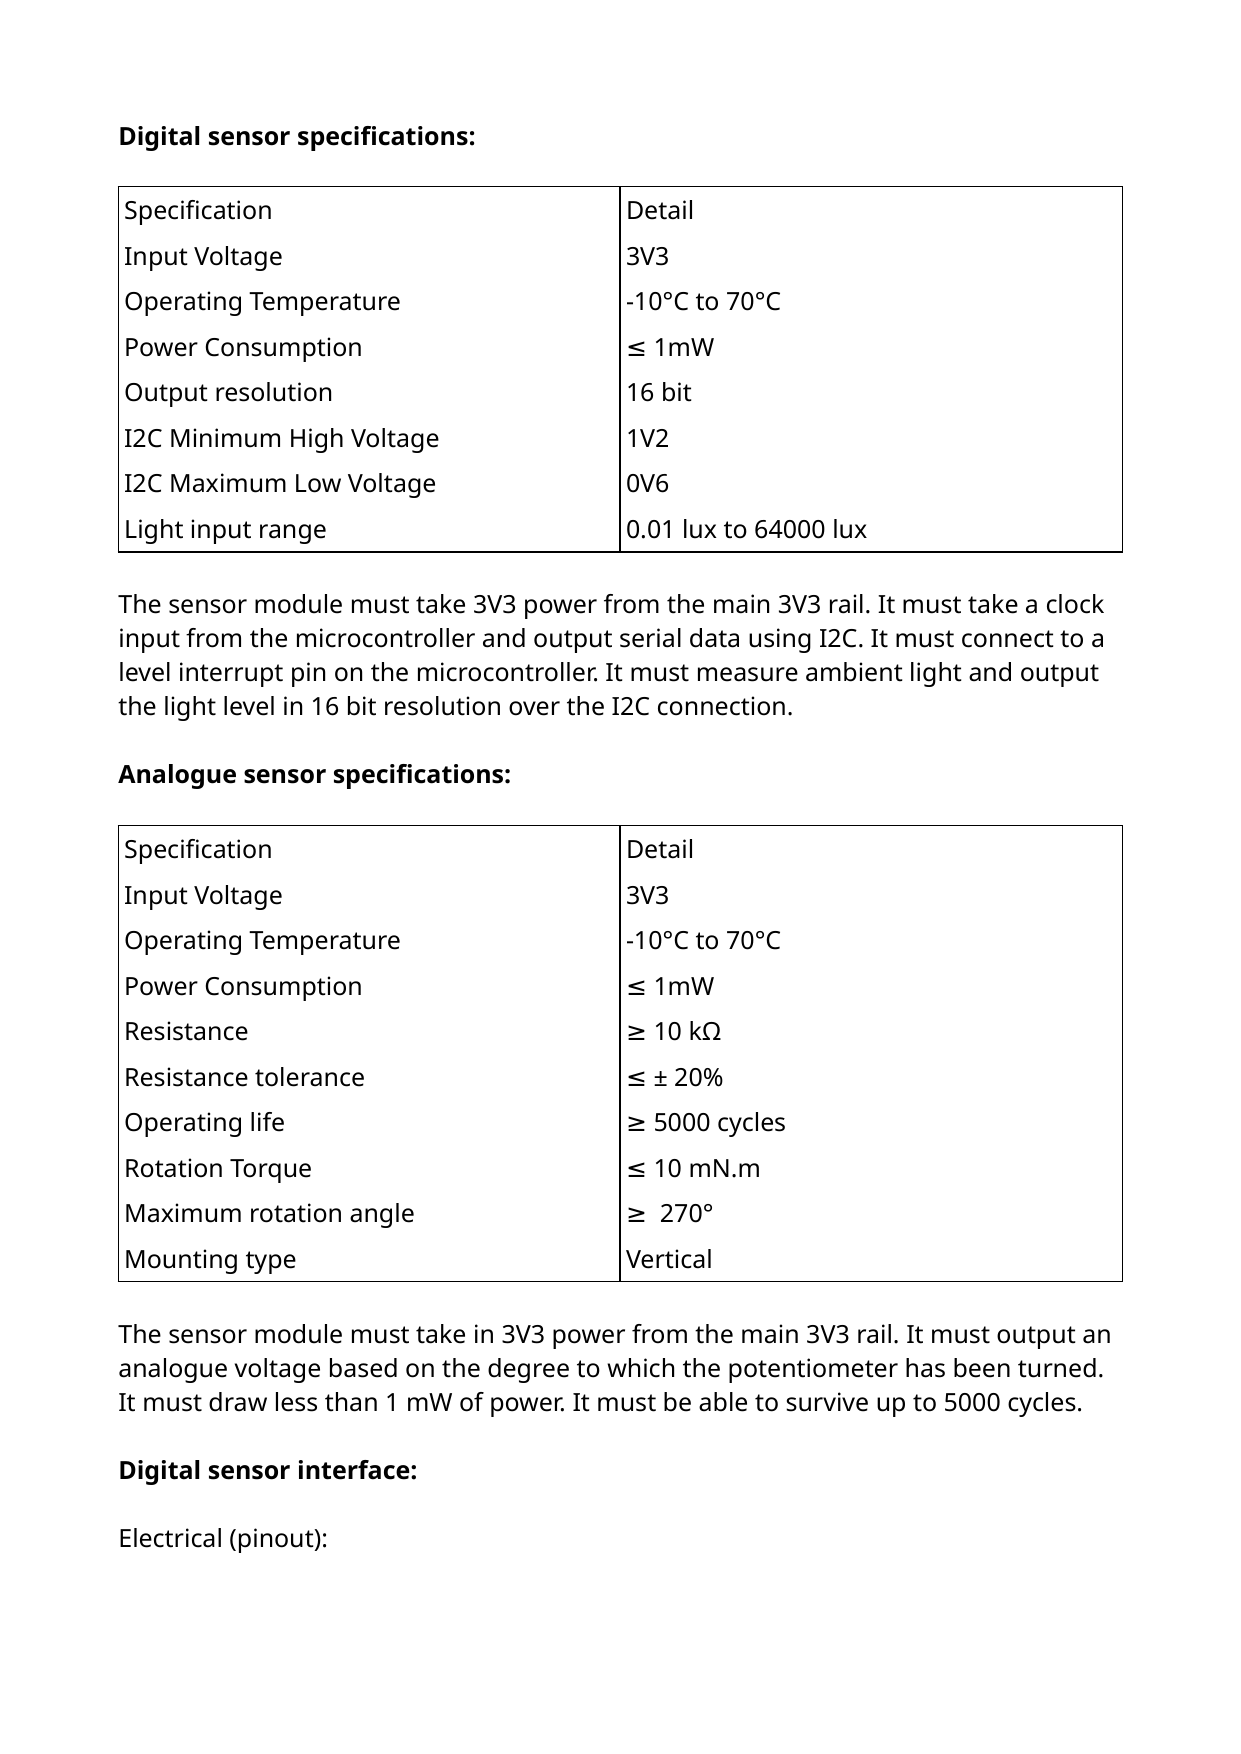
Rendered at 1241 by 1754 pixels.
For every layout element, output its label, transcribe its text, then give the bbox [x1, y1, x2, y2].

table_cell ≥ 10 kΩ [621, 1008, 1122, 1054]
table_cell Light input range [119, 506, 619, 551]
table_cell ≥ 5000 cycles [621, 1099, 1122, 1145]
text Digital sensor interface: [118, 1453, 1122, 1487]
table_cell Input Voltage [119, 872, 619, 917]
table_cell Vertical [621, 1236, 1122, 1281]
table_cell I2C Minimum High Voltage [119, 415, 619, 460]
table_cell 0.01 lux to 64000 lux [621, 506, 1122, 551]
table_cell ≤ 1mW [621, 324, 1122, 369]
text The sensor module must take in 3V3 power from the main 3V3 rail. It must output an analogue voltage based on the degree to which the potentiometer has been turned. It must draw less than 1 mW of power. It must be able to survive up to 5000 cycles. [118, 1316, 1122, 1418]
table_cell -10°C to 70°C [621, 278, 1122, 324]
table_cell ≤ 10 mN.m [621, 1145, 1122, 1190]
text Electrical (pinout): [118, 1521, 1122, 1555]
table_header Detail [621, 826, 1122, 872]
text Digital sensor specifications: [118, 118, 1122, 152]
table_cell Maximum rotation angle [119, 1190, 619, 1236]
table_cell ≥ 270° [621, 1190, 1122, 1236]
table_cell Resistance tolerance [119, 1054, 619, 1099]
table_cell 0V6 [621, 460, 1122, 506]
table_cell Resistance [119, 1008, 619, 1054]
table_cell Operating life [119, 1099, 619, 1145]
table_cell 1V2 [621, 415, 1122, 460]
table_cell 3V3 [621, 233, 1122, 278]
table_cell Input Voltage [119, 233, 619, 278]
text The sensor module must take 3V3 power from the main 3V3 rail. It must take a clock input from the microcontroller and output serial data using I2C. It must connect to a level interrupt pin on the microcontroller. It must measure ambient light and output the light level in 16 bit resolution over the I2C connection. [118, 587, 1122, 723]
table_cell -10°C to 70°C [621, 917, 1122, 963]
table_header Detail [621, 187, 1122, 233]
table_cell Power Consumption [119, 324, 619, 369]
table_cell Power Consumption [119, 963, 619, 1008]
table_cell Rotation Torque [119, 1145, 619, 1190]
table_cell Output resolution [119, 369, 619, 415]
table_header Specification [119, 826, 619, 872]
table_cell Operating Temperature [119, 917, 619, 963]
table_cell 3V3 [621, 872, 1122, 917]
table_header Specification [119, 187, 619, 233]
text Analogue sensor specifications: [118, 757, 1122, 791]
table_cell Mounting type [119, 1236, 619, 1281]
table_cell 16 bit [621, 369, 1122, 415]
table_cell I2C Maximum Low Voltage [119, 460, 619, 506]
table_cell ≤ ± 20% [621, 1054, 1122, 1099]
table_cell ≤ 1mW [621, 963, 1122, 1008]
table_cell Operating Temperature [119, 278, 619, 324]
